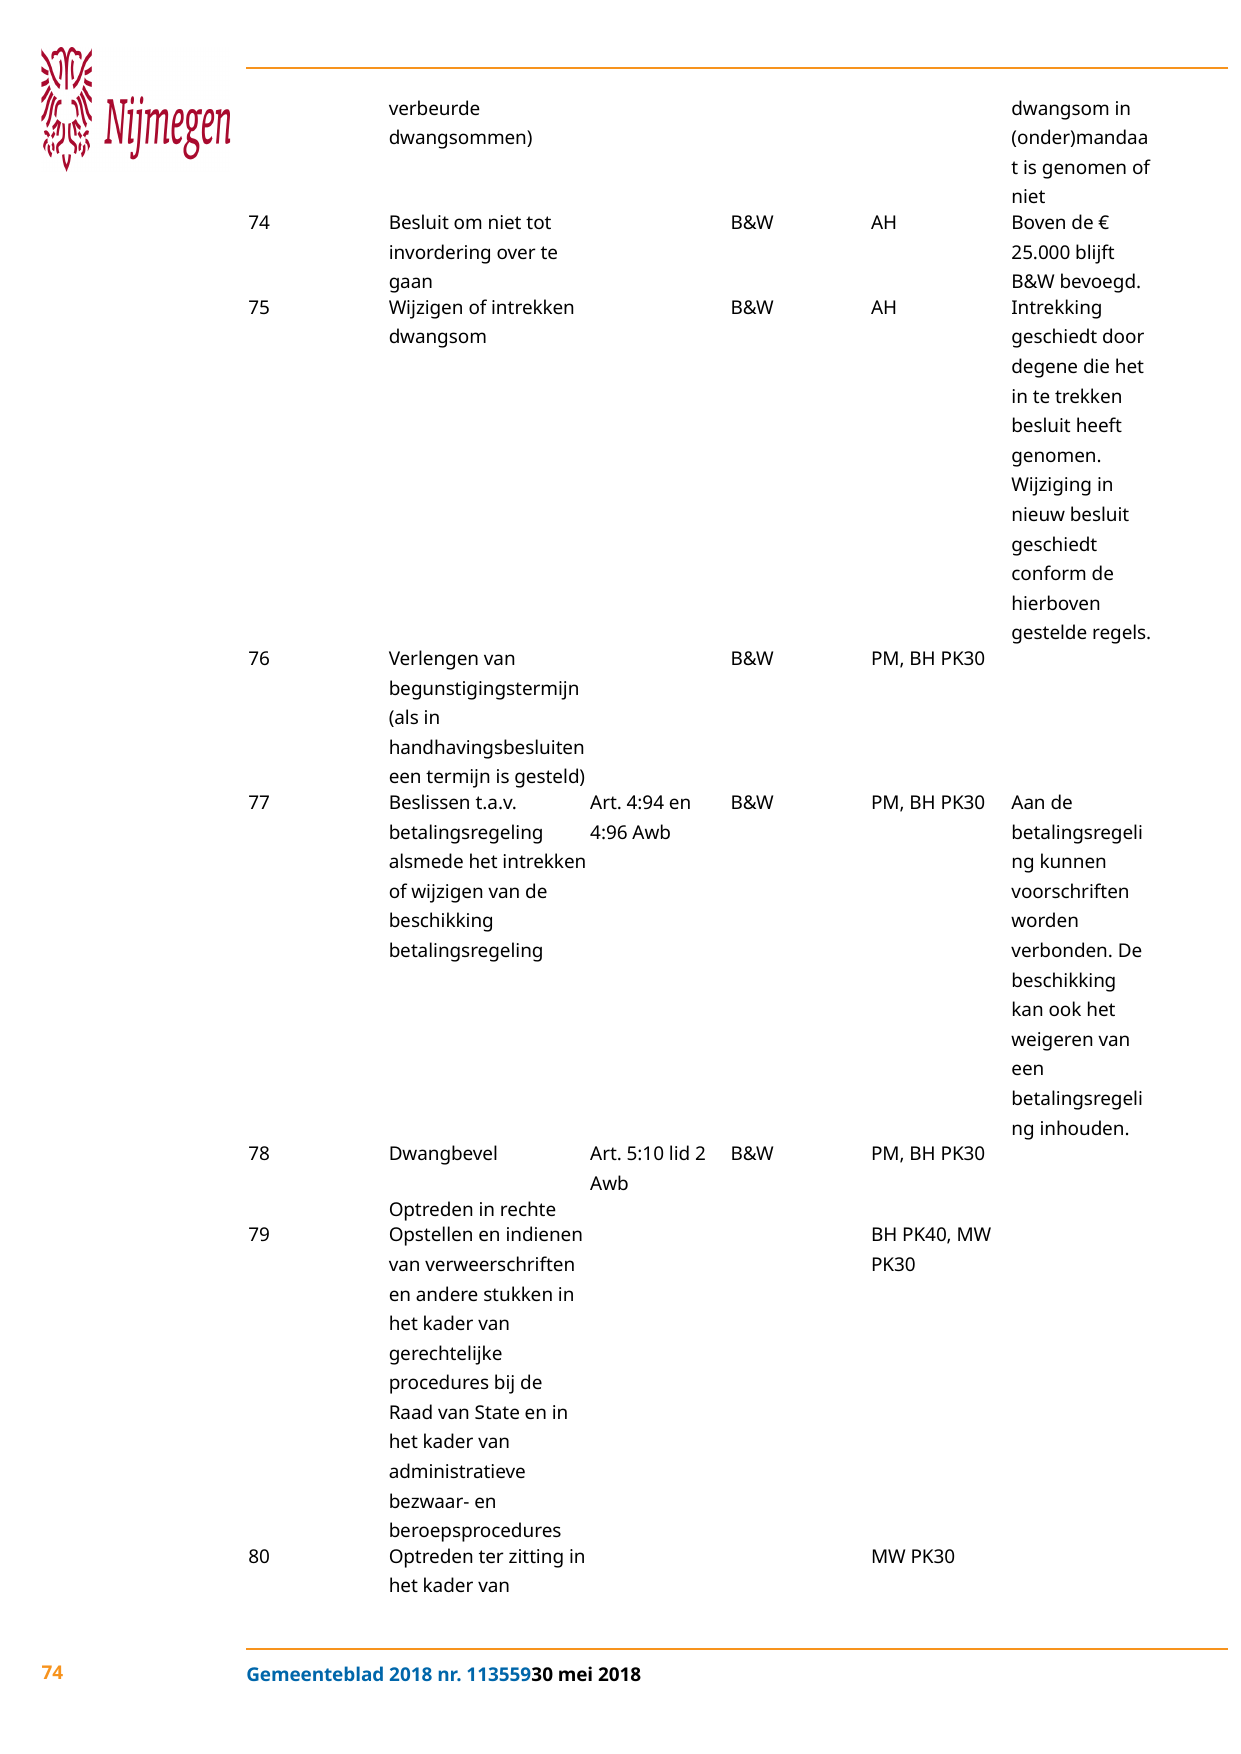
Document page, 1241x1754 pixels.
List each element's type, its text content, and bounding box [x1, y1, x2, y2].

table_cell Verlengen van begunstigingstermijn (als in handhavingsbesluiten een termijn is gesteld) [389, 645, 590, 789]
table_cell PM, BH PK30 [871, 645, 1011, 789]
table_cell 76 [248, 645, 388, 789]
table_cell B&W [730, 1141, 871, 1196]
table_cell Wijzigen of intrekken dwangsom [389, 294, 590, 645]
table_cell AH [871, 209, 1011, 294]
table_cell PM, BH PK30 [871, 789, 1011, 1141]
table_cell Art. 4:94 en 4:96 Awb [590, 789, 730, 1141]
table_cell [590, 209, 730, 294]
table_cell [590, 1196, 730, 1222]
table_cell 74 [248, 209, 388, 294]
table_cell [1011, 1222, 1152, 1543]
table_cell [871, 1196, 1011, 1222]
table_cell [730, 1196, 871, 1222]
table_cell [590, 1222, 730, 1543]
table_cell 78 [248, 1141, 388, 1196]
table_cell 75 [248, 294, 388, 645]
table_cell Boven de € 25.000 blijft B&W bevoegd. [1011, 209, 1152, 294]
table_cell [730, 95, 871, 209]
table_cell 77 [248, 789, 388, 1141]
table_cell AH [871, 294, 1011, 645]
table_cell [1011, 1196, 1152, 1222]
table_cell [1011, 645, 1152, 789]
table_cell [1011, 1141, 1152, 1196]
table_cell B&W [730, 645, 871, 789]
table_cell Beslissen t.a.v. betalingsregeling alsmede het intrekken of wijzigen van de beschikking betalingsregeling [389, 789, 590, 1141]
table_cell Optreden in rechte [389, 1196, 590, 1222]
table_cell B&W [730, 789, 871, 1141]
table_cell verbeurde dwangsommen) [389, 95, 590, 209]
table_cell [590, 1543, 730, 1598]
table_cell B&W [730, 209, 871, 294]
table_cell Intrekking geschiedt door degene die het in te trekken besluit heeft genomen. Wijziging in nieuw besluit geschiedt conform de hierboven gestelde regels. [1011, 294, 1152, 645]
table_cell [590, 645, 730, 789]
table_cell MW PK30 [871, 1543, 1011, 1598]
table_cell Art. 5:10 lid 2 Awb [590, 1141, 730, 1196]
picture [41, 47, 231, 172]
table_cell [590, 294, 730, 645]
table_cell Besluit om niet tot invordering over te gaan [389, 209, 590, 294]
table_cell 79 [248, 1222, 388, 1543]
table_cell [1011, 1543, 1152, 1598]
table_cell [871, 95, 1011, 209]
table_cell Aan de betalingsregeling kunnen voorschriften worden verbonden. De beschikking kan ook het weigeren van een betalingsregeling inhouden. [1011, 789, 1152, 1141]
table_cell 80 [248, 1543, 388, 1598]
table_cell PM, BH PK30 [871, 1141, 1011, 1196]
table_cell [590, 95, 730, 209]
table_cell [248, 1196, 388, 1222]
table_cell Dwangbevel [389, 1141, 590, 1196]
table_cell Optreden ter zitting in het kader van [389, 1543, 590, 1598]
table_cell [730, 1543, 871, 1598]
table_cell [248, 95, 388, 209]
table_cell BH PK40, MW PK30 [871, 1222, 1011, 1543]
table_cell [730, 1222, 871, 1543]
table_cell Opstellen en indienen van verweerschriften en andere stukken in het kader van gerechtelijke procedures bij de Raad van State en in het kader van administratieve bezwaar- en beroepsprocedures [389, 1222, 590, 1543]
table_cell dwangsom in (onder)mandaat is genomen of niet [1011, 95, 1152, 209]
table_cell B&W [730, 294, 871, 645]
